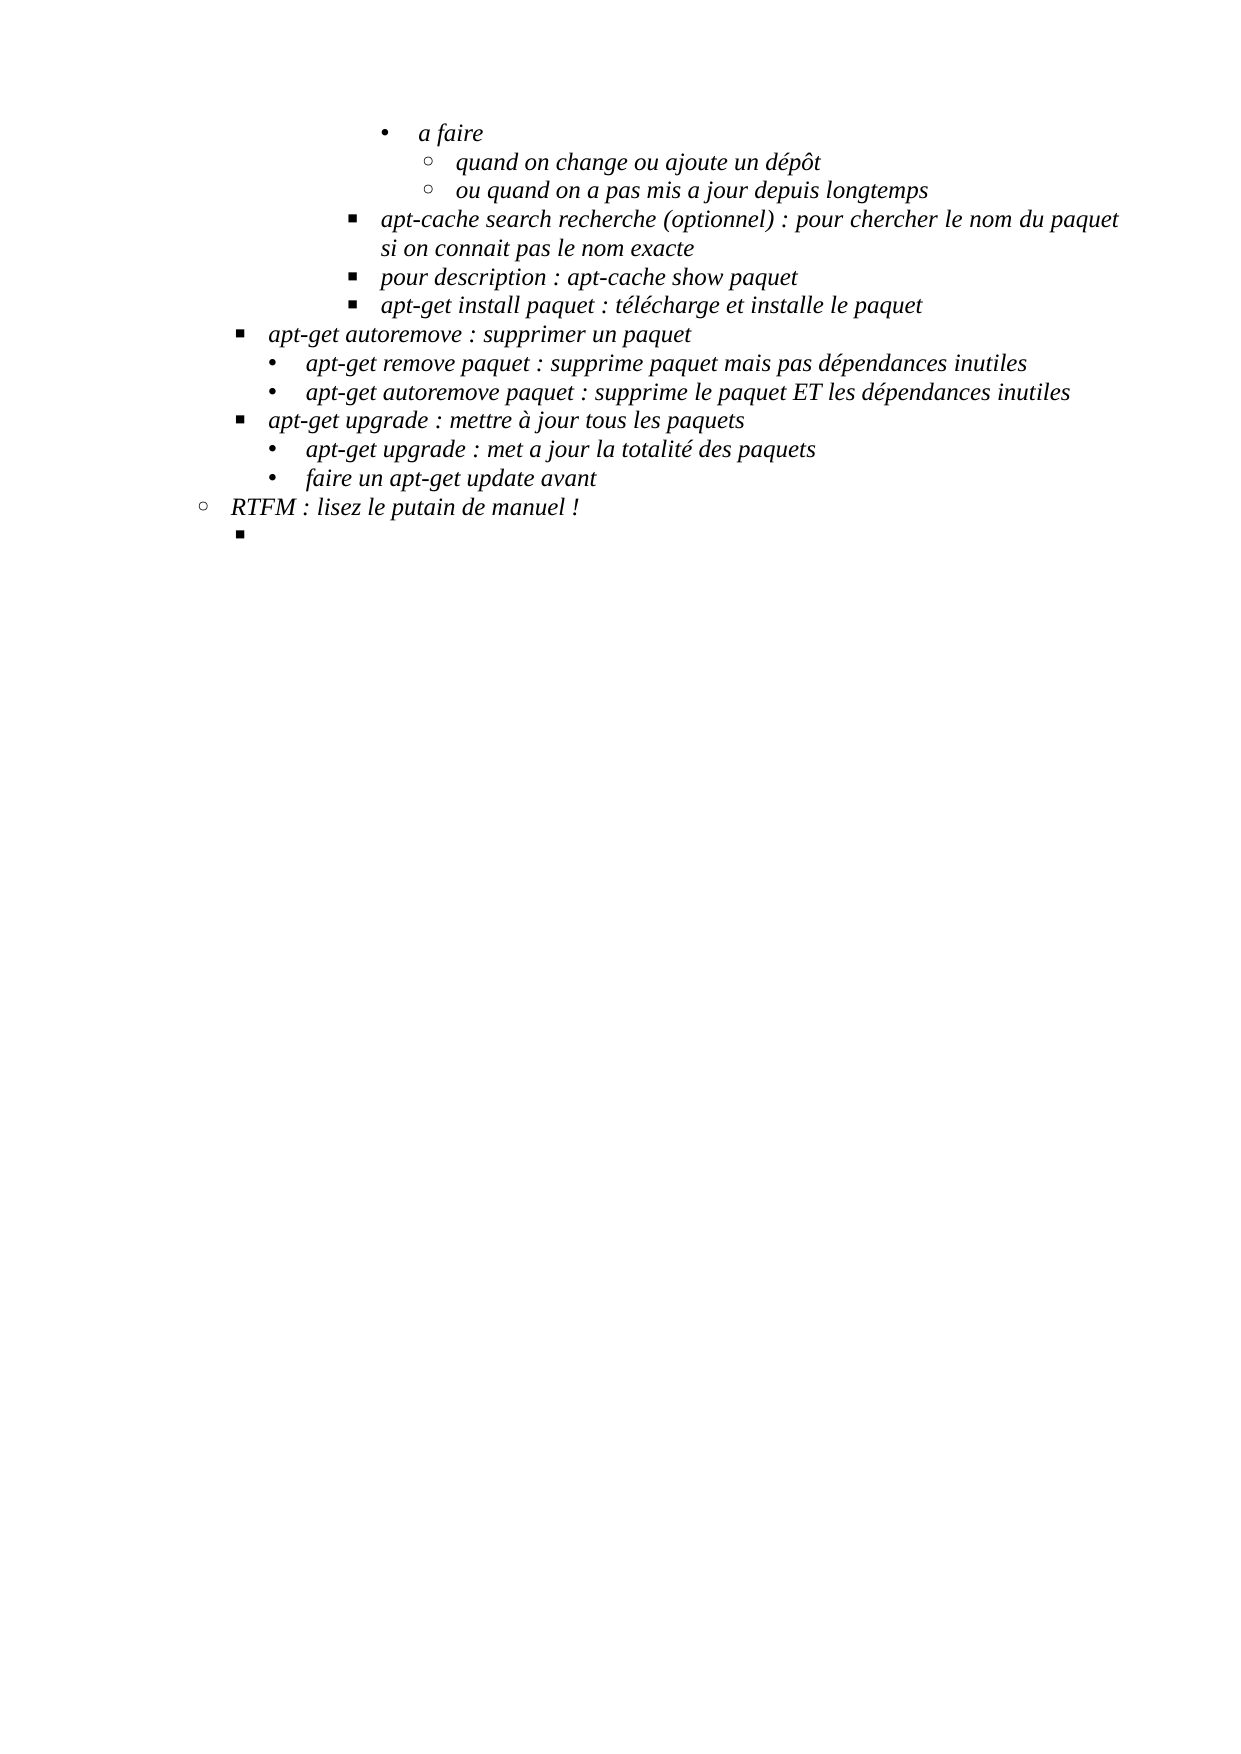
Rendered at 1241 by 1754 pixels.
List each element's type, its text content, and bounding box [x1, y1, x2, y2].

list faire un apt-get update avant [268, 463, 1122, 492]
list pour description : apt-cache show paquet [343, 262, 1122, 291]
list apt-get install paquet : télécharge et installe le paquet [343, 291, 1122, 319]
list apt-get upgrade : met a jour la totalité des paquets [268, 434, 1122, 463]
list apt-get autoremove : supprimer un paquet [231, 319, 1122, 348]
list ou quand on a pas mis a jour depuis longtemps [418, 176, 1122, 204]
list apt-get autoremove paquet : supprime le paquet ET les dépendances inutiles [268, 377, 1122, 406]
list apt-get upgrade : mettre à jour tous les paquets [231, 406, 1122, 434]
list RTFM : lisez le putain de manuel ! [193, 492, 1122, 521]
list a faire [381, 118, 1122, 147]
list apt-cache search recherche (optionnel) : pour chercher le nom du paquet si on connait pas le nom exacte [343, 204, 1122, 262]
list apt-get remove paquet : supprime paquet mais pas dépendances inutiles [268, 348, 1122, 377]
list quand on change ou ajoute un dépôt [418, 147, 1122, 176]
